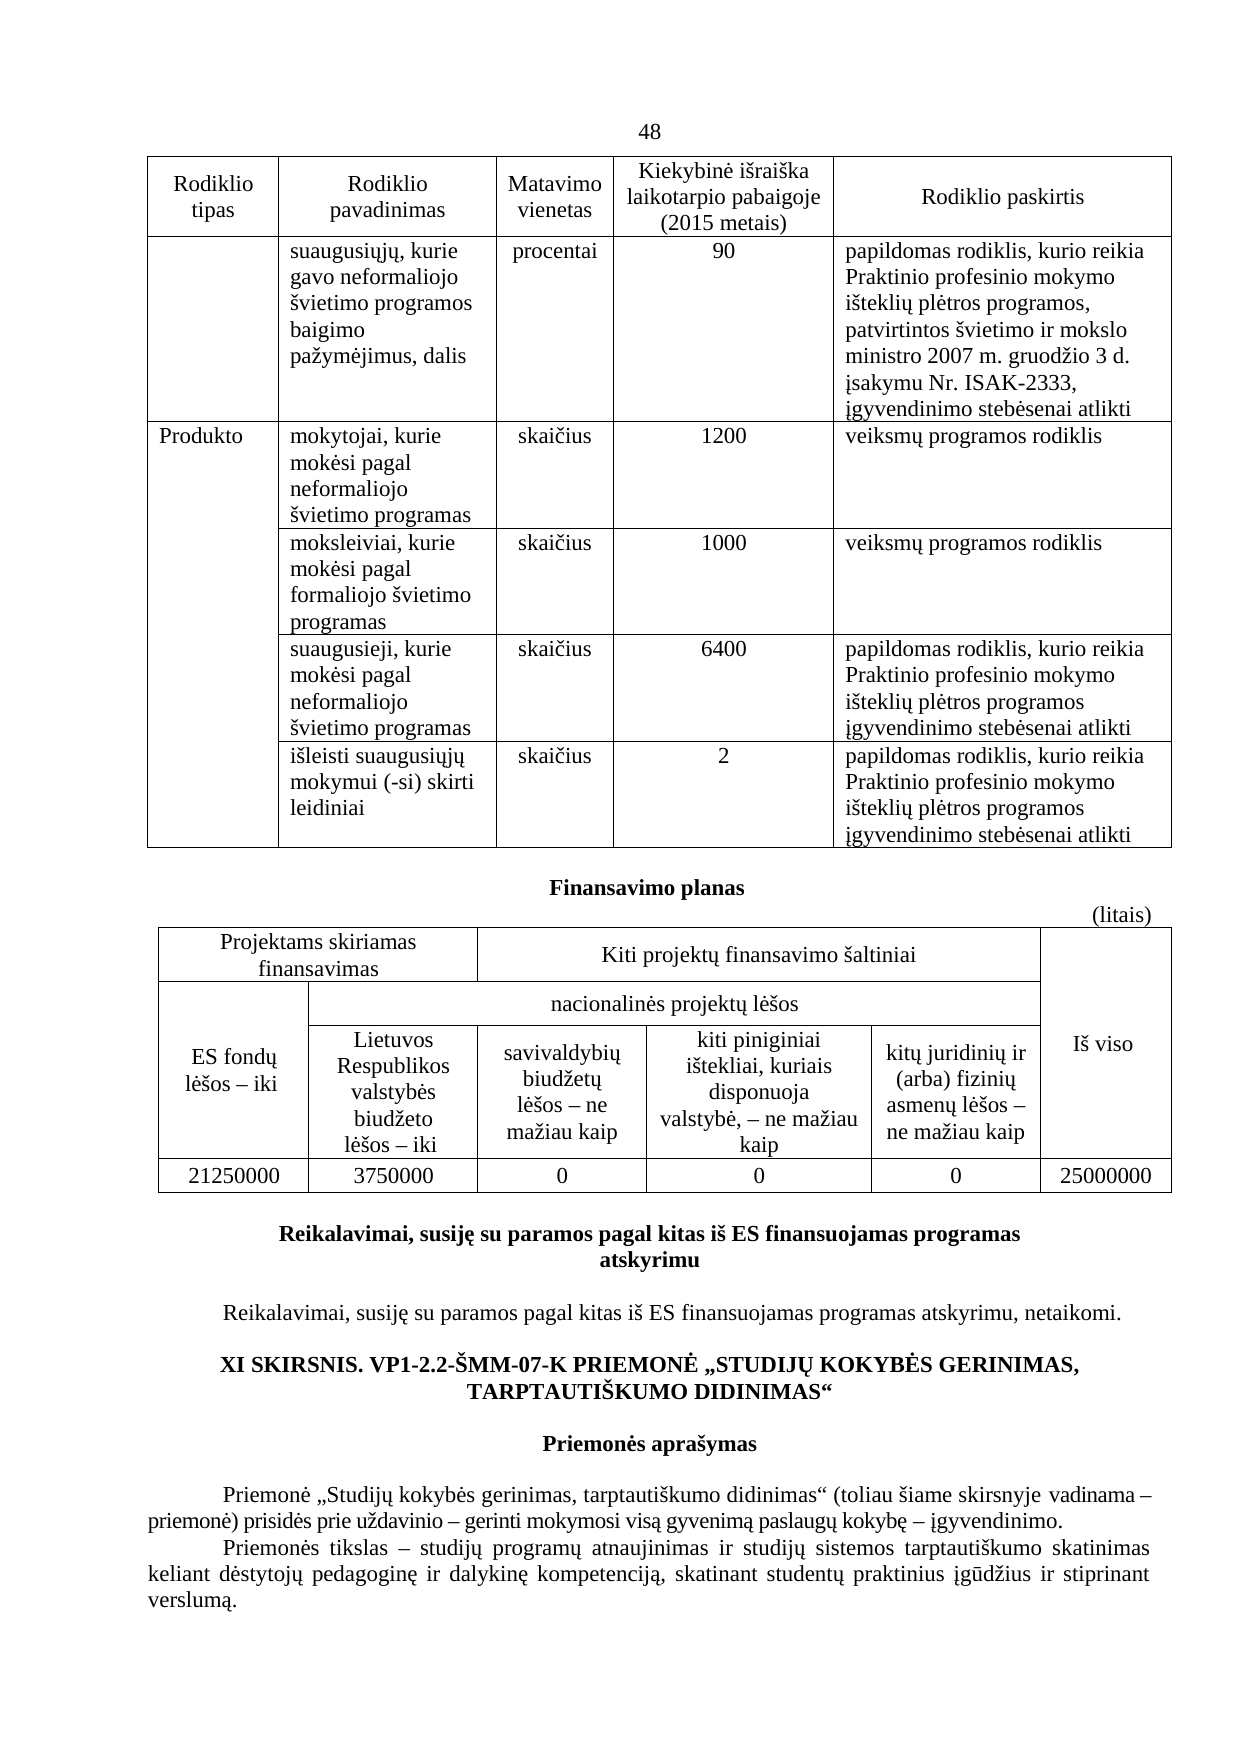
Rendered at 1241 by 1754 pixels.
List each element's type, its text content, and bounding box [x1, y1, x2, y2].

table_header Iš viso [1041, 928, 1171, 1157]
text Reikalavimai, susiję su paramos pagal kitas iš ES finansuojamas programas atskyrimu, netaikomi. [148, 1299, 1152, 1325]
table_cell papildomas rodiklis, kurio reikia Praktinio profesinio mokymo išteklių plėtros programos įgyvendinimo stebėsenai atlikti [834, 742, 1171, 847]
table_cell suaugusieji, kurie mokėsi pagal neformaliojo švietimo programas [279, 635, 496, 741]
table_cell veiksmų programos rodiklis [834, 422, 1171, 528]
table_cell išleisti suaugusiųjų mokymui (-si) skirti leidiniai [279, 742, 496, 847]
table_cell moksleiviai, kurie mokėsi pagal formaliojo švietimo programas [279, 529, 496, 634]
table_cell savivaldybių biudžetų lėšos – ne mažiau kaip [478, 1026, 646, 1157]
table_header Rodiklio paskirtis [834, 157, 1171, 236]
table_cell Lietuvos Respublikos valstybės biudžeto lėšos – iki [309, 1026, 477, 1157]
table_cell 0 [478, 1159, 646, 1192]
table_cell kitų juridinių ir (arba) fizinių asmenų lėšos – ne mažiau kaip [872, 1026, 1040, 1157]
table_cell 21250000 [159, 1159, 308, 1192]
text (litais) [148, 901, 1152, 927]
table_cell suaugusiųjų, kurie gavo neformaliojo švietimo programos baigimo pažymėjimus, dalis [279, 237, 496, 421]
table_cell papildomas rodiklis, kurio reikia Praktinio profesinio mokymo išteklių plėtros programos, patvirtintos švietimo ir mokslo ministro 2007 m. gruodžio 3 d. įsakymu Nr. ISAK-2333, įgyvendinimo stebėsenai atlikti [834, 237, 1171, 421]
table_cell skaičius [497, 635, 613, 741]
table_cell 25000000 [1041, 1159, 1171, 1192]
table_cell 0 [647, 1159, 871, 1192]
table_cell Produkto [148, 422, 278, 847]
table_cell 1000 [614, 529, 833, 634]
table_cell nacionalinės projektų lėšos [309, 982, 1040, 1025]
table_cell skaičius [497, 529, 613, 634]
table_header Rodiklio pavadinimas [279, 157, 496, 236]
table_cell 0 [872, 1159, 1040, 1192]
table_header Kiekybinė išraiška laikotarpio pabaigoje (2015 metais) [614, 157, 833, 236]
text Priemonės tikslas – studijų programų atnaujinimas ir studijų sistemos tarptautiškumo skatinimas keliant dėstytojų pedagoginę ir dalykinę kompetenciją, skatinant studentų praktinius įgūdžius ir stiprinant verslumą. [148, 1533, 1152, 1613]
table_header Kiti projektų finansavimo šaltiniai [478, 928, 1040, 981]
text Finansavimo planas [148, 874, 1152, 901]
table_cell 6400 [614, 635, 833, 741]
table_cell skaičius [497, 422, 613, 528]
table_cell papildomas rodiklis, kurio reikia Praktinio profesinio mokymo išteklių plėtros programos įgyvendinimo stebėsenai atlikti [834, 635, 1171, 741]
text Reikalavimai, susiję su paramos pagal kitas iš ES finansuojamas programas atskyrimu [148, 1219, 1152, 1272]
table_cell ES fondų lėšos – iki [159, 982, 308, 1157]
table_header Matavimo vienetas [497, 157, 613, 236]
text Priemonės aprašymas [148, 1430, 1152, 1457]
table_header Projektams skiriamas finansavimas [159, 928, 477, 981]
subtitle XI SKIRSNIS. VP1-2.2-ŠMM-07-K PRIEMONĖ „STUDIJŲ KOKYBĖS GERINIMAS, TARPTAUTIŠKUMO DIDINIMAS“ [148, 1351, 1152, 1404]
table_cell [148, 237, 278, 421]
table_cell 3750000 [309, 1159, 477, 1192]
table_cell kiti piniginiai ištekliai, kuriais disponuoja valstybė, – ne mažiau kaip [647, 1026, 871, 1157]
table_cell veiksmų programos rodiklis [834, 529, 1171, 634]
table_header Rodiklio tipas [148, 157, 278, 236]
table_cell skaičius [497, 742, 613, 847]
table_cell mokytojai, kurie mokėsi pagal neformaliojo švietimo programas [279, 422, 496, 528]
table_cell 90 [614, 237, 833, 421]
table_cell 2 [614, 742, 833, 847]
text Priemonė „Studijų kokybės gerinimas, tarptautiškumo didinimas“ (toliau šiame skirsnyje vadinama – priemonė) prisidės prie uždavinio – gerinti mokymosi visą gyvenimą paslaugų kokybę – įgyvendinimo. [148, 1481, 1152, 1533]
table_cell 1200 [614, 422, 833, 528]
table_cell procentai [497, 237, 613, 421]
